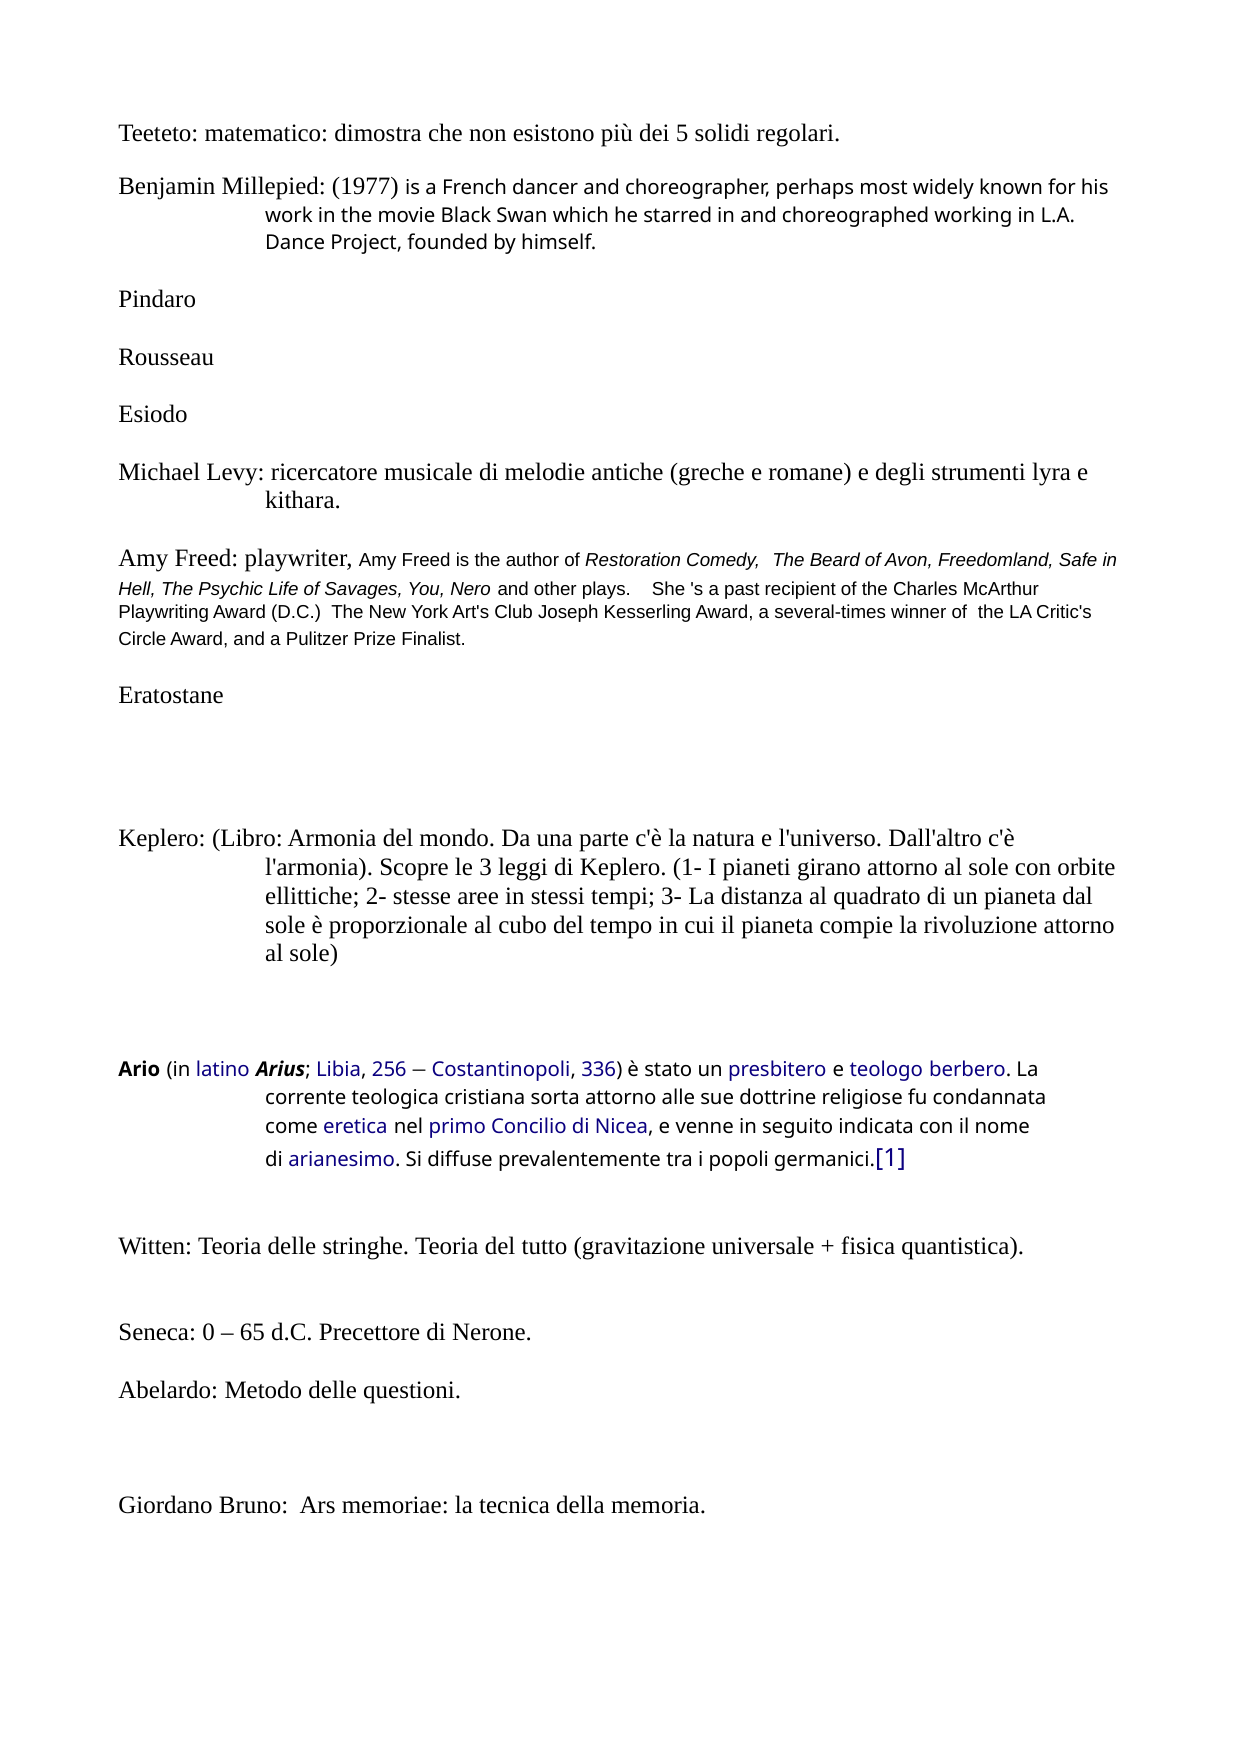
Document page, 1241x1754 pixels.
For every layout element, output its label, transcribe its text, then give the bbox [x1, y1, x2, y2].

text Ario (in latino Arius; Libia, 256 – Costantinopoli, 336) è stato un presbitero e teologo berbero. La corrente teologica cristiana sorta attorno alle sue dottrine religiose fu condannata come eretica nel primo Concilio di Nicea, e venne in seguito indicata con il nome di arianesimo. Si diffuse prevalentemente tra i popoli germanici.[1] [118, 1053, 1122, 1174]
text Witten: Teoria delle stringhe. Teoria del tutto (gravitazione universale + fisica quantistica). [118, 1231, 1122, 1260]
text Michael Levy: ricercatore musicale di melodie antiche (greche e romane) e degli strumenti lyra e kithara. [118, 457, 1122, 514]
text Eratostane [118, 680, 1122, 708]
text Esiodo [118, 399, 1122, 428]
text Giordano Bruno: Ars memoriae: la tecnica della memoria. [118, 1490, 1122, 1519]
text Benjamin Millepied: (1977) is a French dancer and choreographer, perhaps most widely known for his work in the movie Black Swan which he starred in and choreographed working in L.A. Dance Project, founded by himself. [118, 171, 1122, 256]
text Keplero: (Libro: Armonia del mondo. Da una parte c'è la natura e l'universo. Dall'altro c'è l'armonia). Scopre le 3 leggi di Keplero. (1- I pianeti girano attorno al sole con orbite ellittiche; 2- stesse aree in stessi tempi; 3- La distanza al quadrato di un pianeta dal sole è proporzionale al cubo del tempo in cui il pianeta compie la rivoluzione attorno al sole) [118, 823, 1122, 967]
text Amy Freed: playwriter, Amy Freed is the author of Restoration Comedy, The Beard of Avon, Freedomland, Safe in Hell, The Psychic Life of Savages, You, Nero and other plays. She 's a past recipient of the Charles McArthur Playwriting Award (D.C.) The New York Art's Club Joseph Kesserling Award, a several-times winner of the LA Critic's Circle Award, and a Pulitzer Prize Finalist. [118, 543, 1122, 651]
text Teeteto: matematico: dimostra che non esistono più dei 5 solidi regolari. [118, 118, 1122, 147]
text Abelardo: Metodo delle questioni. [118, 1375, 1122, 1404]
text Pindaro [118, 284, 1122, 313]
text Seneca: 0 – 65 d.C. Precettore di Nerone. [118, 1317, 1122, 1346]
text Rousseau [118, 342, 1122, 371]
